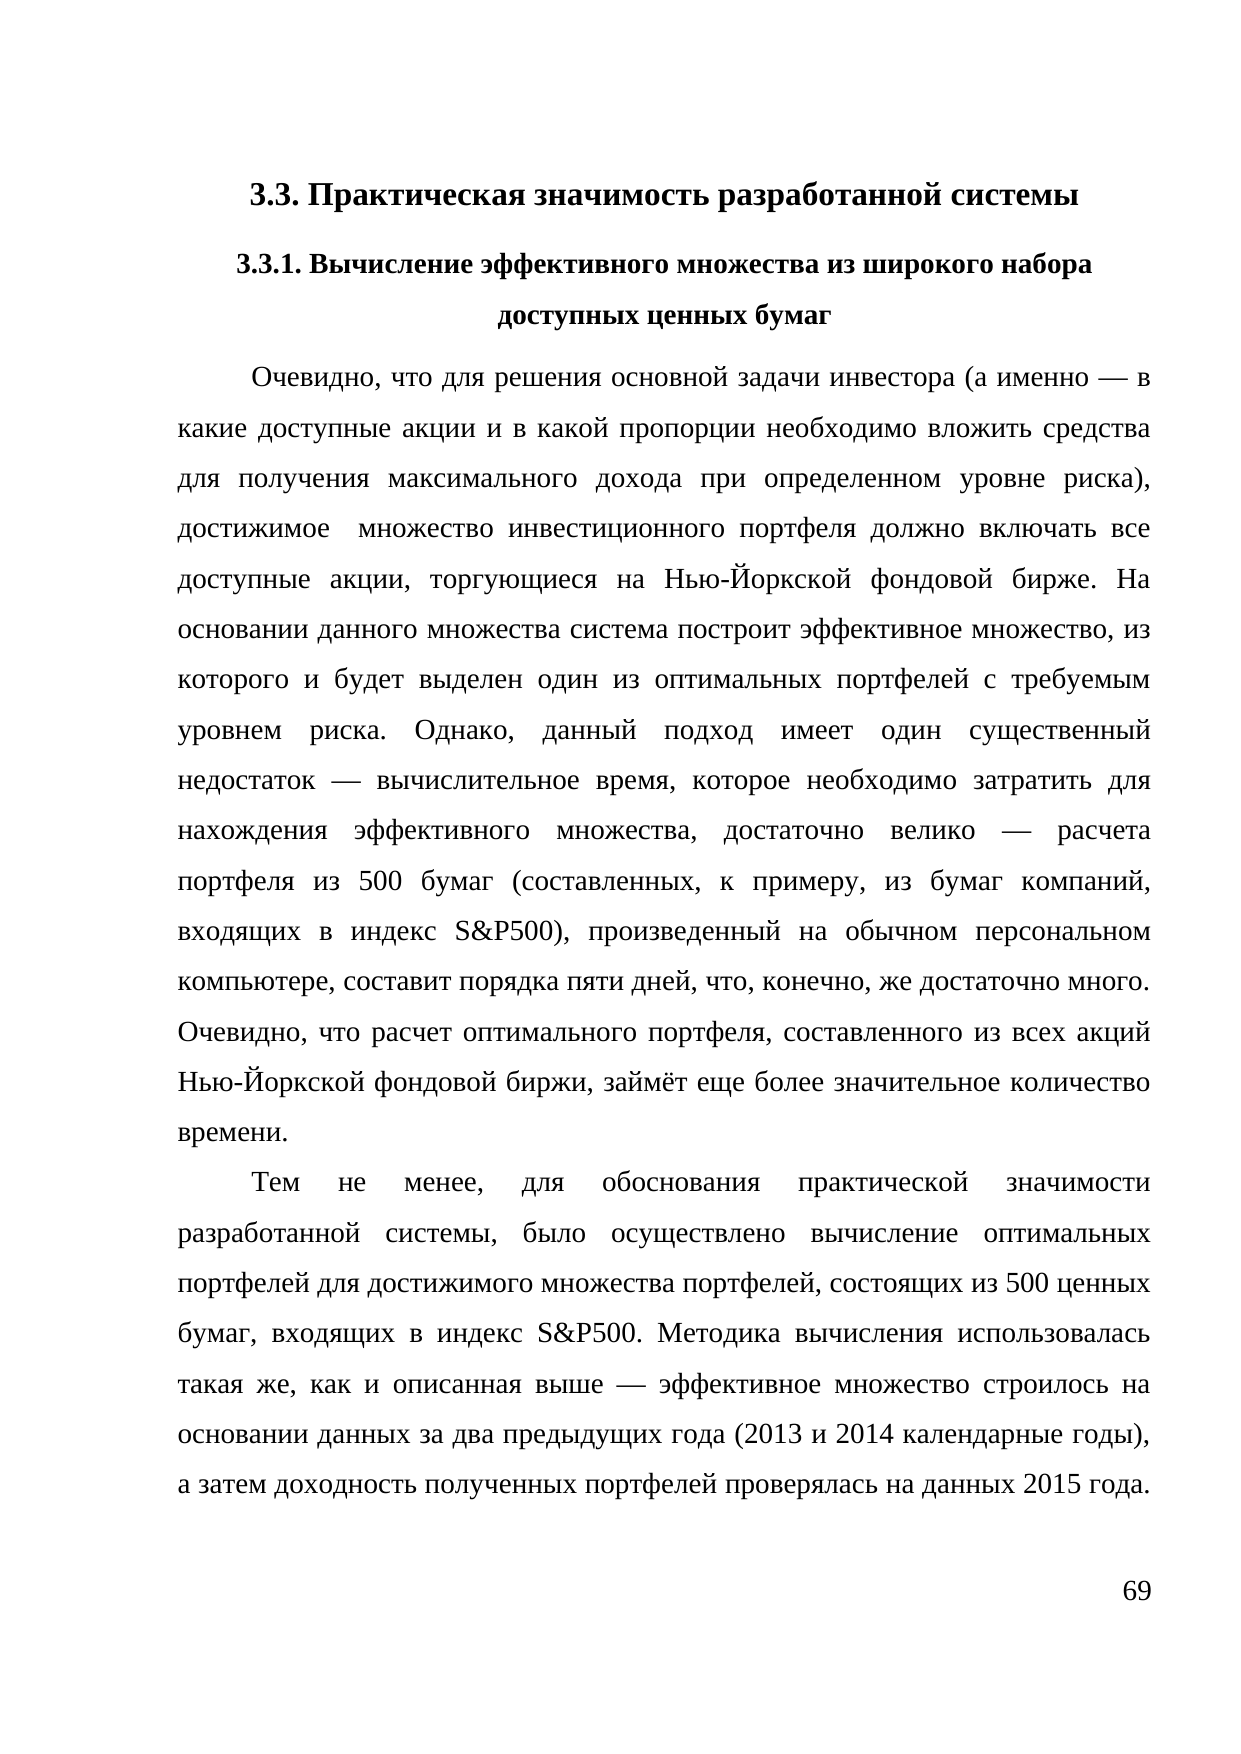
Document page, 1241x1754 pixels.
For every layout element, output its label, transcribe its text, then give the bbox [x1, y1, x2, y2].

text Очевидно, что для решения основной задачи инвестора (а именно — в какие доступные акции и в какой пропорции необходимо вложить средства для получения максимального дохода при определенном уровне риска), достижимое множество инвестиционного портфеля должно включать все доступные акции, торгующиеся на Нью-Йоркской фондовой бирже. На основании данного множества система построит эффективное множество, из которого и будет выделен один из оптимальных портфелей с требуемым уровнем риска. Однако, данный подход имеет один существенный недостаток — вычислительное время, которое необходимо затратить для нахождения эффективного множества, достаточно велико — расчета портфеля из 500 бумаг (составленных, к примеру, из бумаг компаний, входящих в индекс S&P500), произведенный на обычном персональном компьютере, составит порядка пяти дней, что, конечно, же достаточно много. Очевидно, что расчет оптимального портфеля, составленного из всех акций Нью-Йоркской фондовой биржи, займёт еще более значительное количество времени. [177, 359, 1152, 1148]
subtitle 3.3. Практическая значимость разработанной системы [177, 174, 1152, 213]
subtitle 3.3.1. Вычисление эффективного множества из широкого набора доступных ценных бумаг [177, 246, 1152, 330]
text Тем не менее, для обоснования практической значимости разработанной системы, было осуществлено вычисление оптимальных портфелей для достижимого множества портфелей, состоящих из 500 ценных бумаг, входящих в индекс S&P500. Методика вычисления использовалась такая же, как и описанная выше — эффективное множество строилось на основании данных за два предыдущих года (2013 и 2014 календарные годы), а затем доходность полученных портфелей проверялась на данных 2015 года. [177, 1164, 1152, 1500]
